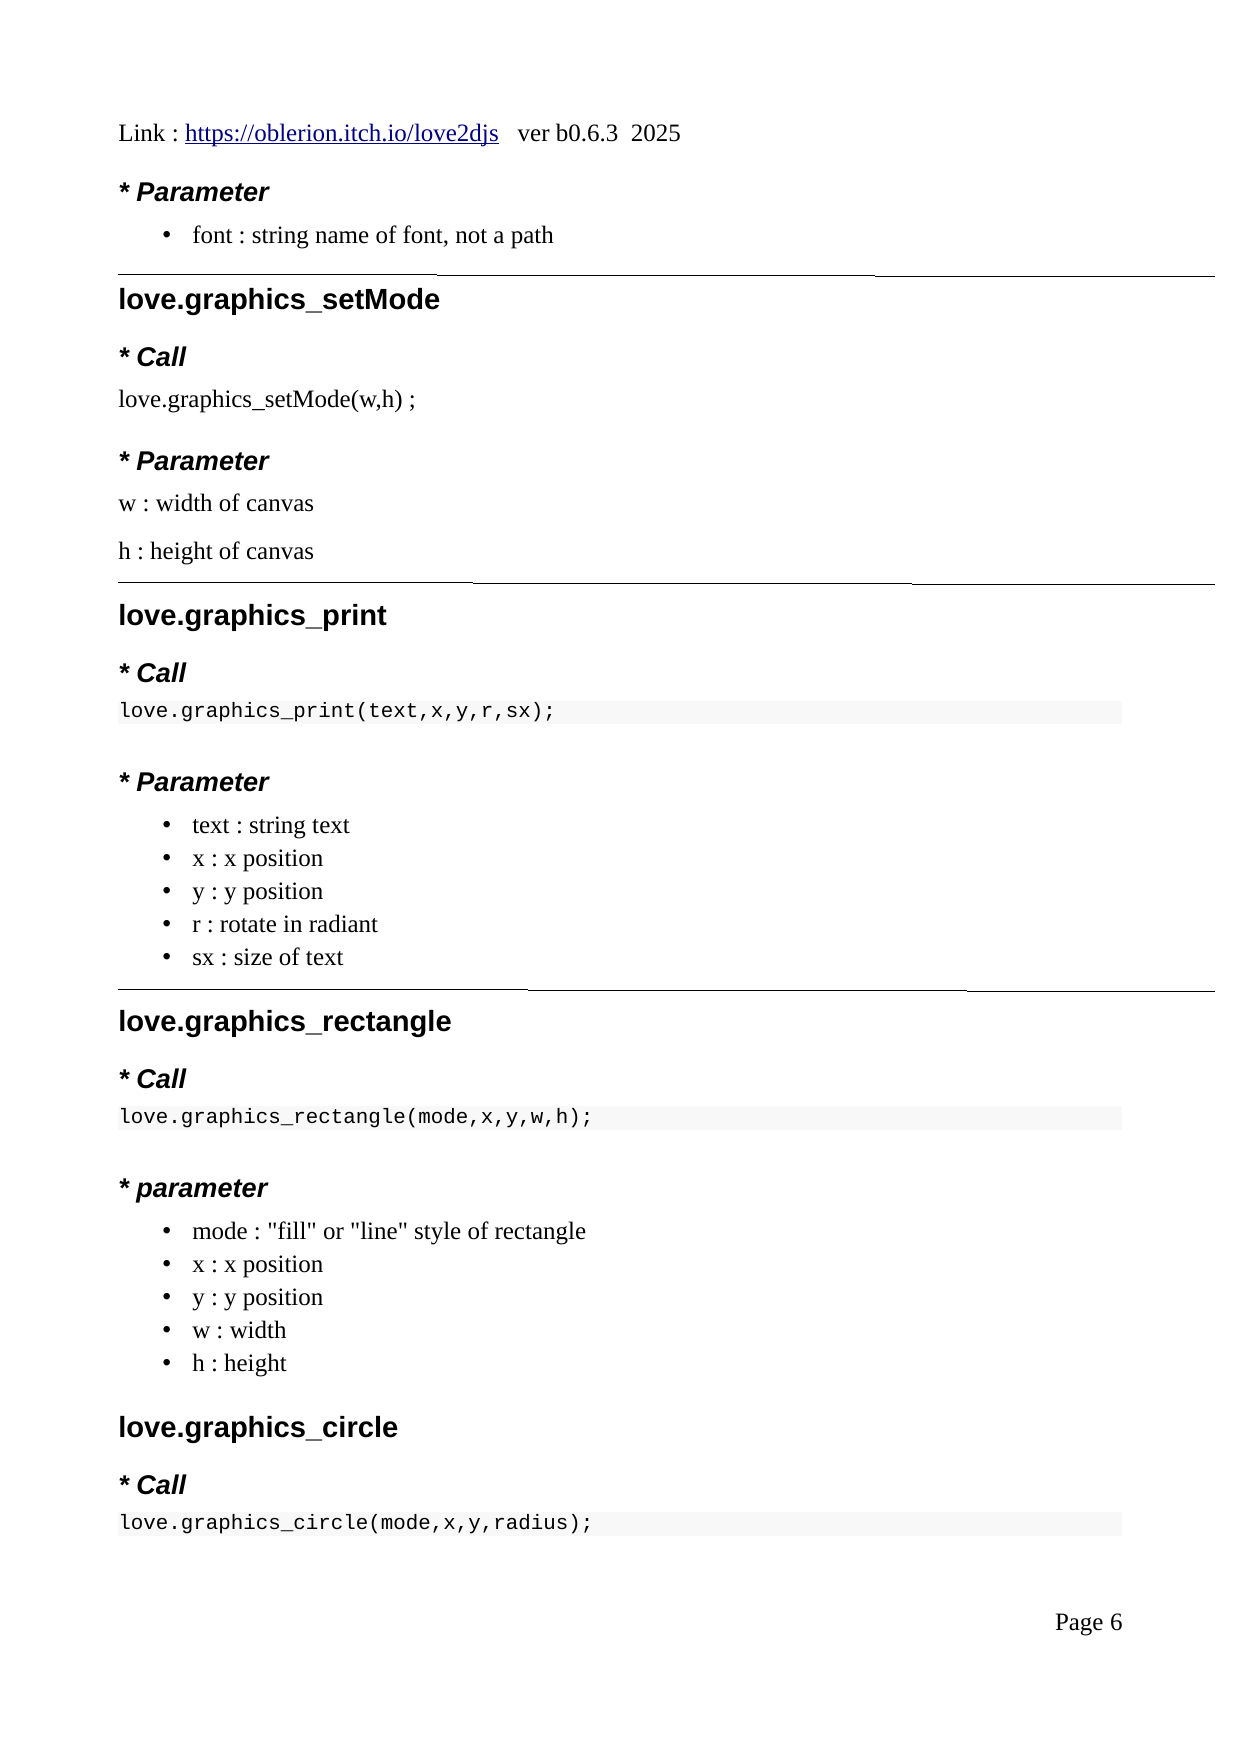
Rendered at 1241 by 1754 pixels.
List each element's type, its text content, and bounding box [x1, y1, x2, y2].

list x : x position [162, 1249, 1122, 1278]
text h : height of canvas [118, 536, 1122, 565]
subtitle * Call [118, 341, 1122, 372]
text love.graphics_print(text,x,y,r,sx); [118, 701, 1122, 724]
subtitle * Call [118, 657, 1122, 688]
subtitle love.graphics_rectangle [118, 1004, 1122, 1038]
subtitle love.graphics_print [118, 598, 1122, 632]
subtitle * parameter [118, 1172, 1122, 1203]
subtitle love.graphics_circle [118, 1410, 1122, 1444]
subtitle * Call [118, 1063, 1122, 1094]
subtitle * Parameter [118, 766, 1122, 797]
list mode : "fill" or "line" style of rectangle [162, 1216, 1122, 1244]
text love.graphics_rectangle(mode,x,y,w,h); [118, 1106, 1122, 1130]
list x : x position [162, 843, 1122, 872]
subtitle * Call [118, 1469, 1122, 1500]
list h : height [162, 1348, 1122, 1377]
list sx : size of text [162, 942, 1122, 971]
list font : string name of font, not a path [162, 220, 1122, 249]
list text : string text [162, 810, 1122, 839]
text love.graphics_circle(mode,x,y,radius); [118, 1512, 1122, 1536]
list r : rotate in radiant [162, 909, 1122, 938]
list y : y position [162, 876, 1122, 905]
list w : width [162, 1315, 1122, 1344]
list y : y position [162, 1282, 1122, 1311]
subtitle love.graphics_setMode [118, 282, 1122, 316]
text w : width of canvas [118, 488, 1122, 517]
text love.graphics_setMode(w,h) ; [118, 384, 1122, 413]
subtitle * Parameter [118, 176, 1122, 208]
subtitle * Parameter [118, 445, 1122, 476]
